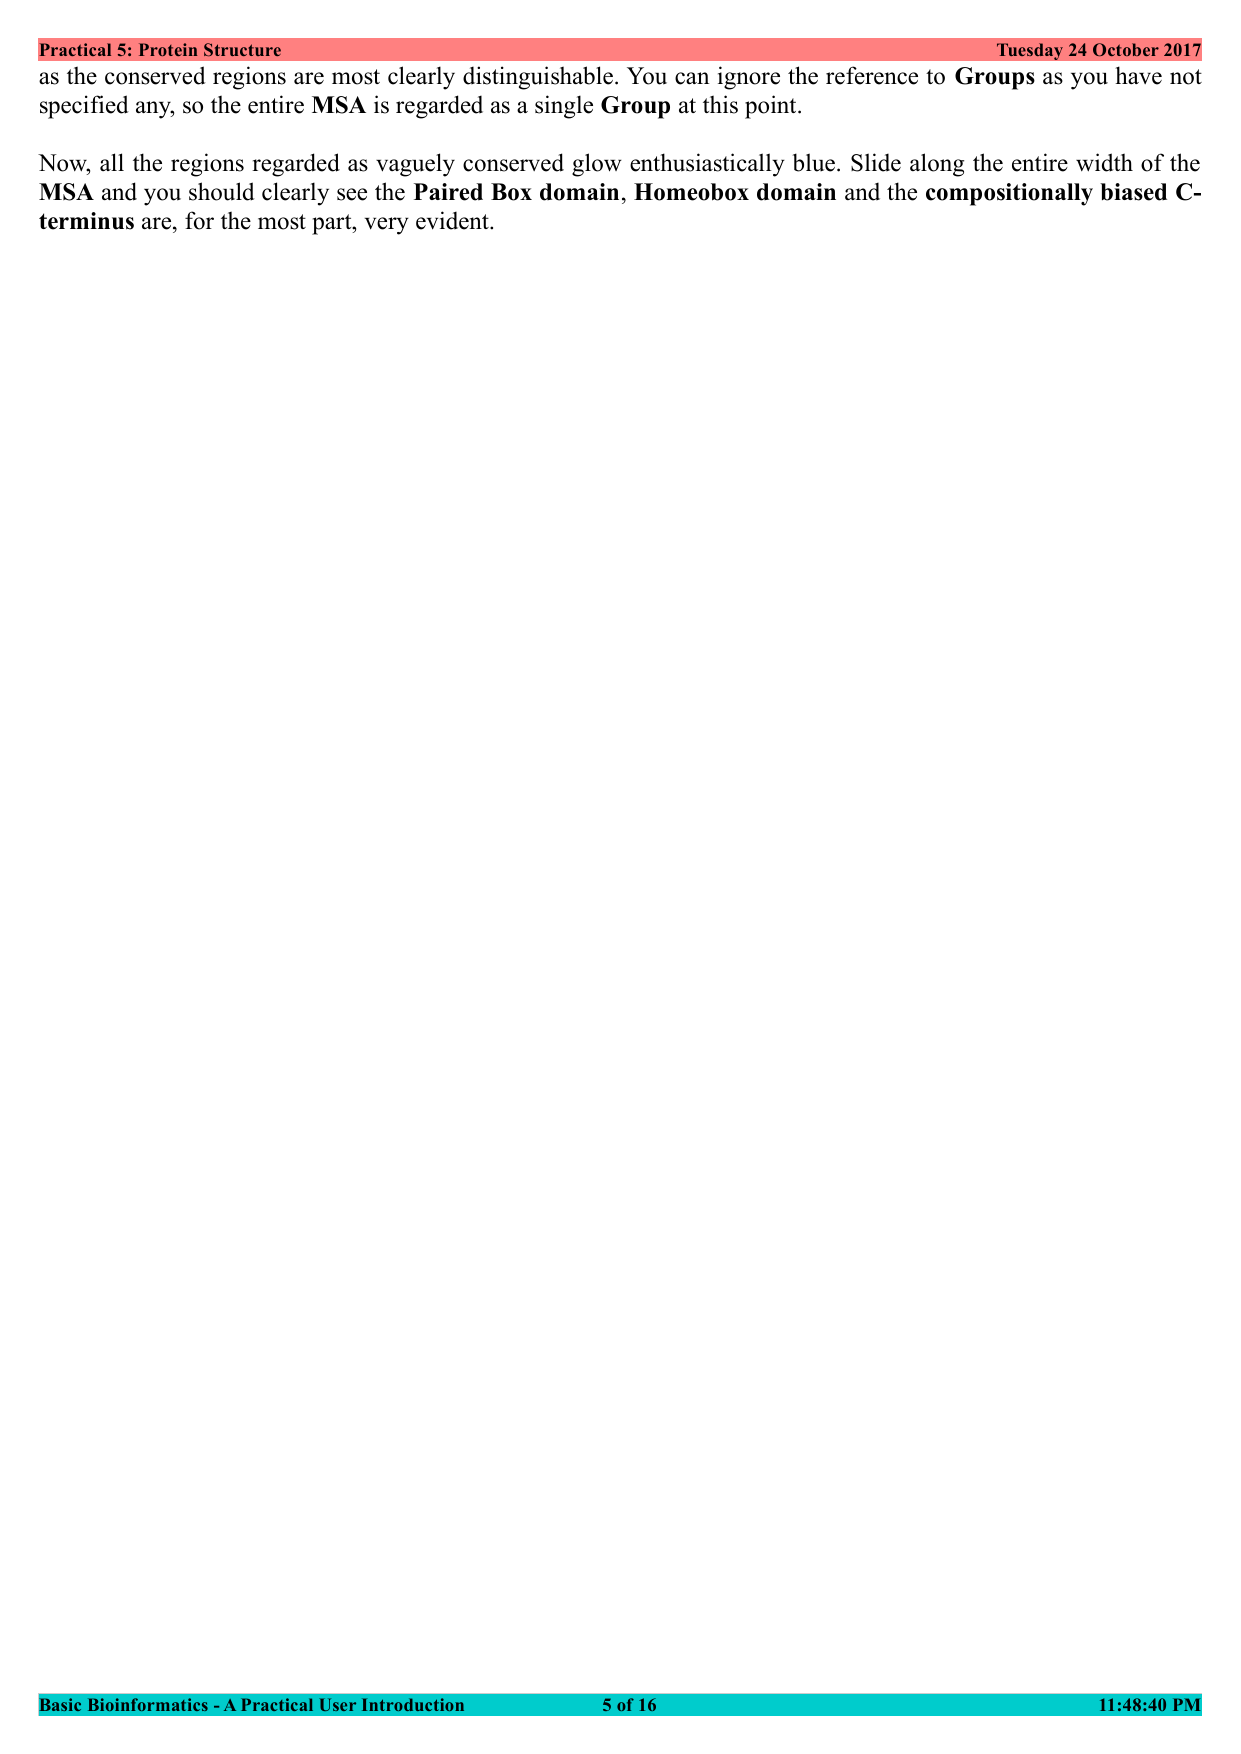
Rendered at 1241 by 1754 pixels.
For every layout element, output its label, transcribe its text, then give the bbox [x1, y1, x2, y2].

text as the conserved regions are most clearly distinguishable. You can ignore the reference to Groups as you have not specified any, so the entire MSA is regarded as a single Group at this point. [38, 61, 1202, 119]
text Now, all the regions regarded as vaguely conserved glow enthusiastically blue. Slide along the entire width of the MSA and you should clearly see the Paired Box domain, Homeobox domain and the compositionally biased C-terminus are, for the most part, very evident. [38, 148, 1202, 235]
